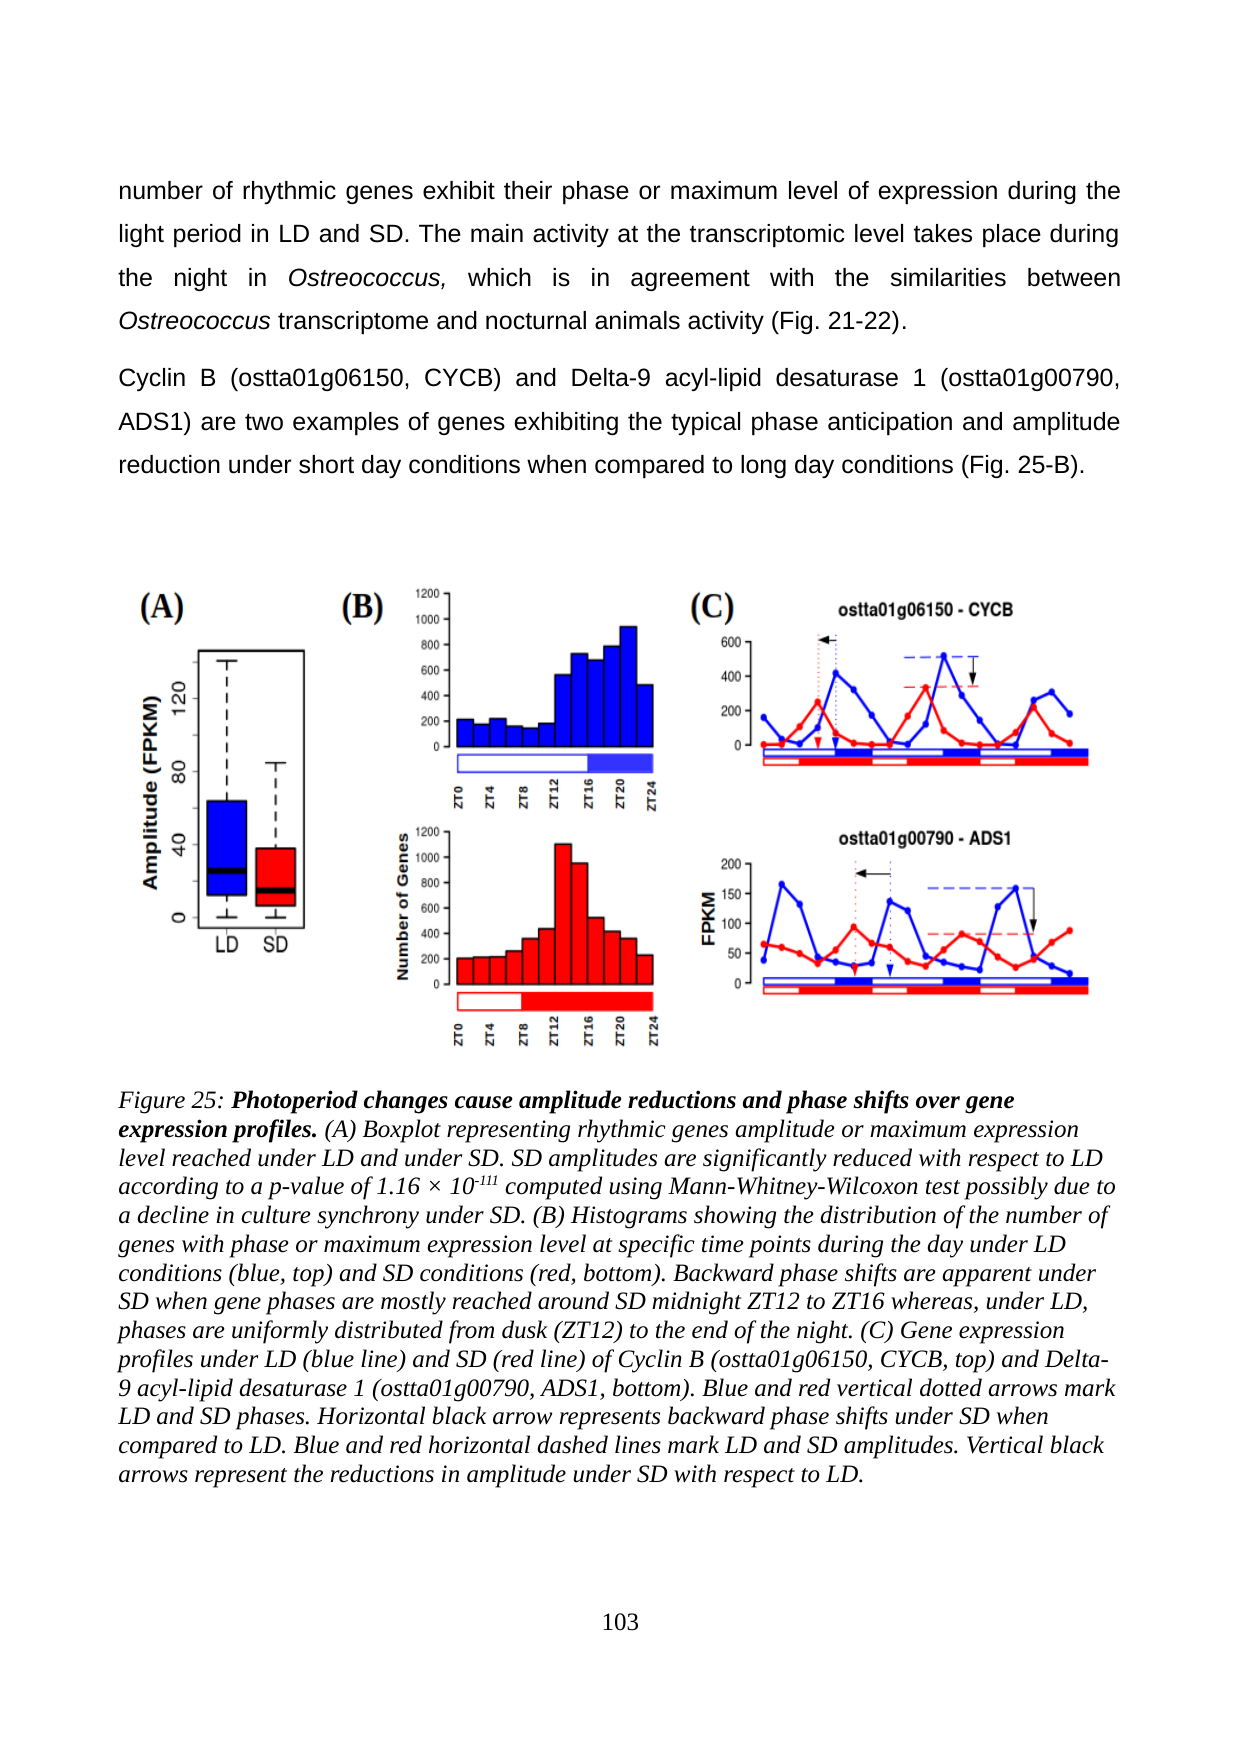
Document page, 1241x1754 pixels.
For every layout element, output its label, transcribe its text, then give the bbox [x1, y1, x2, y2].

text Cyclin B (ostta01g06150, CYCB) and Delta-9 acyl-lipid desaturase 1 (ostta01g00790, ADS1) are two examples of genes exhibiting the typical phase anticipation and amplitude reduction under short day conditions when compared to long day conditions (Fig. 25-B). [118, 363, 1122, 478]
text Figure 25: Photoperiod changes cause amplitude reductions and phase shifts over gene expression profiles. (A) Boxplot representing rhythmic genes amplitude or maximum expression level reached under LD and under SD. SD amplitudes are significantly reduced with respect to LD according to a p-value of 1.16 × 10-111 computed using Mann-Whitney-Wilcoxon test possibly due to a decline in culture synchrony under SD. (B) Histograms showing the distribution of the number of genes with phase or maximum expression level at specific time points during the day under LD conditions (blue, top) and SD conditions (red, bottom). Backward phase shifts are apparent under SD when gene phases are mostly reached around SD midnight ZT12 to ZT16 whereas, under LD, phases are uniformly distributed from dusk (ZT12) to the end of the night. (C) Gene expression profiles under LD (blue line) and SD (red line) of Cyclin B (ostta01g06150, CYCB, top) and Delta-9 acyl-lipid desaturase 1 (ostta01g00790, ADS1, bottom). Blue and red vertical dotted arrows mark LD and SD phases. Horizontal black arrow represents backward phase shifts under SD when compared to LD. Blue and red horizontal dashed lines mark LD and SD amplitudes. Vertical black arrows represent the reductions in amplitude under SD with respect to LD. [118, 1086, 1122, 1488]
text number of rhythmic genes exhibit their phase or maximum level of expression during the light period in LD and SD. The main activity at the transcriptomic level takes place during the night in Ostreococcus, which is in agreement with the similarities between Ostreococcus transcriptome and nocturnal animals activity (Fig. 21-22). [118, 176, 1122, 334]
picture [98, 563, 1143, 1086]
